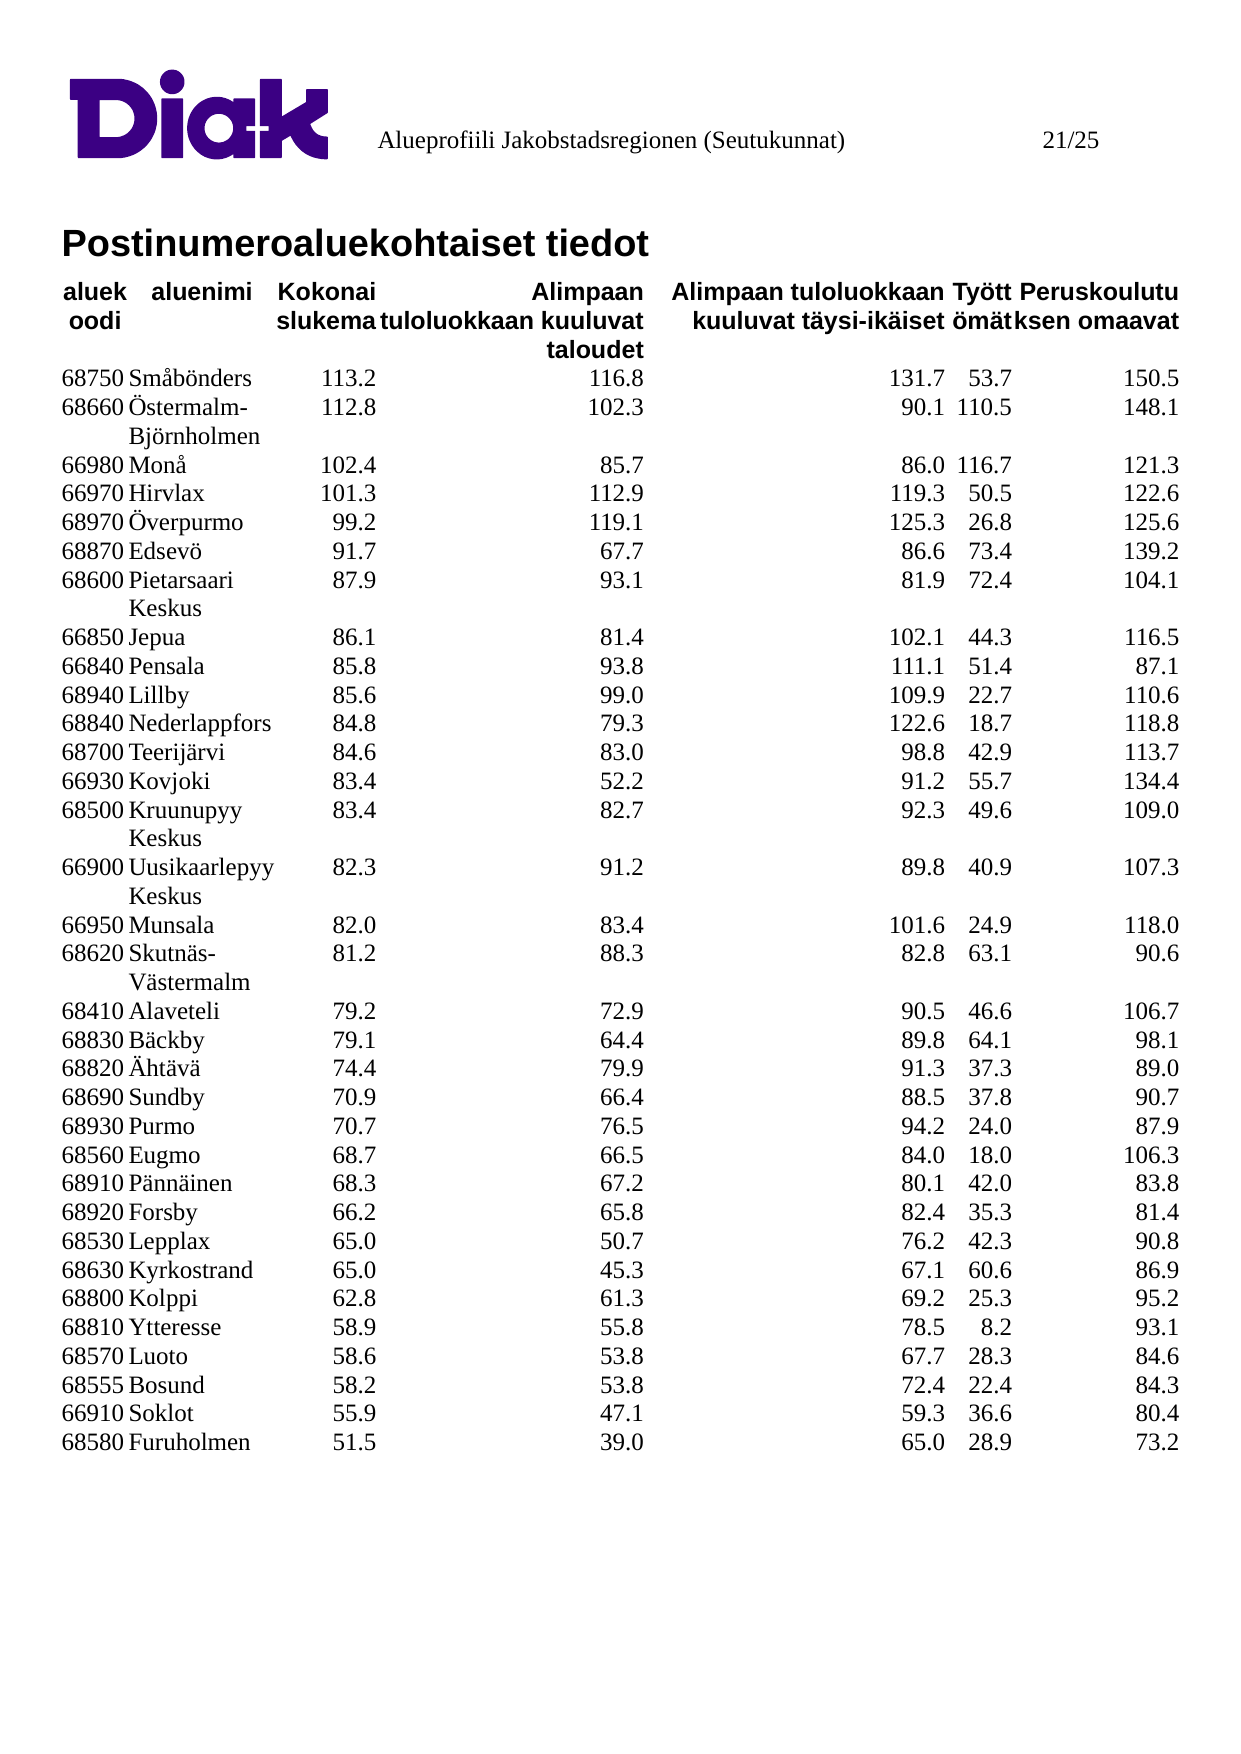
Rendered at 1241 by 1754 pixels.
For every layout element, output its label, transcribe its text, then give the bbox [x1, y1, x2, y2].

table_cell 93.1 [1012, 1312, 1179, 1341]
table_cell 85.8 [276, 651, 376, 680]
table_cell 62.8 [276, 1284, 376, 1312]
table_cell 22.7 [945, 680, 1012, 708]
table_cell 47.1 [376, 1399, 644, 1427]
table_cell 106.3 [1012, 1140, 1179, 1168]
table_cell 45.3 [376, 1255, 644, 1283]
table_cell 102.1 [644, 622, 945, 651]
table_cell 116.8 [376, 364, 644, 392]
table_cell 66840 [61, 651, 128, 680]
table_cell 67.7 [376, 536, 644, 565]
table_cell 37.8 [945, 1082, 1012, 1111]
table_cell 81.2 [276, 939, 376, 996]
table_cell 98.8 [644, 737, 945, 766]
table_cell 90.1 [644, 392, 945, 450]
table_cell 26.8 [945, 507, 1012, 536]
table_cell 65.0 [276, 1226, 376, 1255]
table_cell 76.2 [644, 1226, 945, 1255]
table_cell 102.3 [376, 392, 644, 450]
table_cell 83.0 [376, 737, 644, 766]
table_cell 85.6 [276, 680, 376, 708]
table_cell 107.3 [1012, 852, 1179, 910]
table_cell 58.6 [276, 1341, 376, 1370]
table_cell 69.2 [644, 1284, 945, 1312]
table_cell 68870 [61, 536, 128, 565]
table_cell 67.2 [376, 1169, 644, 1197]
table_cell 68555 [61, 1370, 128, 1398]
table_cell 66.2 [276, 1197, 376, 1226]
table_cell 66950 [61, 910, 128, 938]
table_cell 72.4 [945, 565, 1012, 622]
table_cell 42.3 [945, 1226, 1012, 1255]
table_cell Kyrkostrand [128, 1255, 276, 1283]
table_cell 63.1 [945, 939, 1012, 996]
table_cell 99.0 [376, 680, 644, 708]
table_cell 91.2 [644, 766, 945, 795]
table_cell 42.0 [945, 1169, 1012, 1197]
table_cell 84.3 [1012, 1370, 1179, 1398]
table_cell Bäckby [128, 1025, 276, 1053]
table_cell 68940 [61, 680, 128, 708]
table_cell 67.7 [644, 1341, 945, 1370]
table_cell Monå [128, 450, 276, 478]
table_cell 73.4 [945, 536, 1012, 565]
table_cell 58.9 [276, 1312, 376, 1341]
table_cell 87.9 [276, 565, 376, 622]
table_cell 122.6 [1012, 479, 1179, 507]
table_cell 91.3 [644, 1054, 945, 1082]
table_cell 95.2 [1012, 1284, 1179, 1312]
table_cell 28.9 [945, 1427, 1012, 1456]
table_cell 82.4 [644, 1197, 945, 1226]
table_cell 139.2 [1012, 536, 1179, 565]
table_cell 80.4 [1012, 1399, 1179, 1427]
table_cell Lillby [128, 680, 276, 708]
table_cell 109.9 [644, 680, 945, 708]
table_cell 84.8 [276, 709, 376, 737]
table_cell 66850 [61, 622, 128, 651]
table_cell 64.4 [376, 1025, 644, 1053]
table_cell 52.2 [376, 766, 644, 795]
subtitle Postinumeroaluekohtaiset tiedot [61, 221, 1179, 265]
table_cell 68930 [61, 1111, 128, 1140]
table_cell 106.7 [1012, 996, 1179, 1025]
table_cell 113.2 [276, 364, 376, 392]
table_cell 110.6 [1012, 680, 1179, 708]
table_cell 83.4 [276, 766, 376, 795]
table_cell Purmo [128, 1111, 276, 1140]
table_cell 68820 [61, 1054, 128, 1082]
table_cell 68970 [61, 507, 128, 536]
table_cell 46.6 [945, 996, 1012, 1025]
table_cell 83.8 [1012, 1169, 1179, 1197]
table_cell 68.7 [276, 1140, 376, 1168]
table_cell Luoto [128, 1341, 276, 1370]
table_cell Pietarsaari Keskus [128, 565, 276, 622]
table_cell Ytteresse [128, 1312, 276, 1341]
table_cell 72.9 [376, 996, 644, 1025]
table_cell 118.0 [1012, 910, 1179, 938]
table_cell 68600 [61, 565, 128, 622]
table_cell 81.9 [644, 565, 945, 622]
table_cell Kruunupyy Keskus [128, 795, 276, 852]
table_cell 90.5 [644, 996, 945, 1025]
table_cell 66980 [61, 450, 128, 478]
table_cell 70.7 [276, 1111, 376, 1140]
table_cell 73.2 [1012, 1427, 1179, 1456]
table_cell 66900 [61, 852, 128, 910]
table_header Kokonaislukema [276, 277, 376, 363]
table_cell 89.0 [1012, 1054, 1179, 1082]
table_cell 50.5 [945, 479, 1012, 507]
table_cell 89.8 [644, 852, 945, 910]
table_cell 65.8 [376, 1197, 644, 1226]
table_cell 76.5 [376, 1111, 644, 1140]
table_cell 79.2 [276, 996, 376, 1025]
table_cell 86.0 [644, 450, 945, 478]
table_cell 82.7 [376, 795, 644, 852]
table_cell 67.1 [644, 1255, 945, 1283]
table_cell 68840 [61, 709, 128, 737]
table_cell 84.6 [1012, 1341, 1179, 1370]
table_cell 104.1 [1012, 565, 1179, 622]
table_cell Östermalm-Björnholmen [128, 392, 276, 450]
table_cell 49.6 [945, 795, 1012, 852]
table_cell Jepua [128, 622, 276, 651]
table_cell 70.9 [276, 1082, 376, 1111]
table_cell 125.6 [1012, 507, 1179, 536]
table_cell 94.2 [644, 1111, 945, 1140]
table_cell Soklot [128, 1399, 276, 1427]
table_header aluenimi [128, 277, 276, 363]
table_cell 64.1 [945, 1025, 1012, 1053]
table_cell 39.0 [376, 1427, 644, 1456]
table_cell 119.3 [644, 479, 945, 507]
table_cell 58.2 [276, 1370, 376, 1398]
table_cell 51.4 [945, 651, 1012, 680]
table_cell Kovjoki [128, 766, 276, 795]
table_cell 102.4 [276, 450, 376, 478]
table_cell 119.1 [376, 507, 644, 536]
table_cell 22.4 [945, 1370, 1012, 1398]
table_cell 40.9 [945, 852, 1012, 910]
table_cell 60.6 [945, 1255, 1012, 1283]
table_cell 24.9 [945, 910, 1012, 938]
table_cell 18.0 [945, 1140, 1012, 1168]
table_cell 18.7 [945, 709, 1012, 737]
table_cell 110.5 [945, 392, 1012, 450]
table_cell 116.7 [945, 450, 1012, 478]
table_cell 50.7 [376, 1226, 644, 1255]
table_cell 68810 [61, 1312, 128, 1341]
table_cell 86.1 [276, 622, 376, 651]
table_cell 42.9 [945, 737, 1012, 766]
table_cell 81.4 [1012, 1197, 1179, 1226]
table_cell Uusikaarlepyy Keskus [128, 852, 276, 910]
table_cell 150.5 [1012, 364, 1179, 392]
table_cell 112.8 [276, 392, 376, 450]
table_cell 66.5 [376, 1140, 644, 1168]
table_cell 79.3 [376, 709, 644, 737]
table_cell 86.6 [644, 536, 945, 565]
table_cell 134.4 [1012, 766, 1179, 795]
table_cell 83.4 [376, 910, 644, 938]
table_cell 90.6 [1012, 939, 1179, 996]
table_cell 55.9 [276, 1399, 376, 1427]
table_cell Nederlappfors [128, 709, 276, 737]
table_cell 90.7 [1012, 1082, 1179, 1111]
table_cell 78.5 [644, 1312, 945, 1341]
table_cell 87.1 [1012, 651, 1179, 680]
table_cell 84.0 [644, 1140, 945, 1168]
table_cell 24.0 [945, 1111, 1012, 1140]
table_cell 88.3 [376, 939, 644, 996]
table_cell 68580 [61, 1427, 128, 1456]
table_cell 83.4 [276, 795, 376, 852]
table_cell 79.9 [376, 1054, 644, 1082]
table_cell 66910 [61, 1399, 128, 1427]
table_header Alimpaan tuloluokkaan kuuluvat taloudet [376, 277, 644, 363]
table_cell 68660 [61, 392, 128, 450]
table_cell 8.2 [945, 1312, 1012, 1341]
table_cell Eugmo [128, 1140, 276, 1168]
table_cell 65.0 [644, 1427, 945, 1456]
table_cell 118.8 [1012, 709, 1179, 737]
table_cell 53.7 [945, 364, 1012, 392]
table_cell 88.5 [644, 1082, 945, 1111]
table_cell 68690 [61, 1082, 128, 1111]
table_cell Kolppi [128, 1284, 276, 1312]
table_cell 72.4 [644, 1370, 945, 1398]
table_cell 25.3 [945, 1284, 1012, 1312]
table_cell 36.6 [945, 1399, 1012, 1427]
table_cell Hirvlax [128, 479, 276, 507]
table_cell 90.8 [1012, 1226, 1179, 1255]
table_cell 91.2 [376, 852, 644, 910]
table_cell Bosund [128, 1370, 276, 1398]
table_cell Småbönders [128, 364, 276, 392]
table_cell Alaveteli [128, 996, 276, 1025]
table_cell 68920 [61, 1197, 128, 1226]
table_cell 59.3 [644, 1399, 945, 1427]
table_cell 101.6 [644, 910, 945, 938]
table_cell 98.1 [1012, 1025, 1179, 1053]
table_header Peruskoulutuksen omaavat [1012, 277, 1179, 363]
table_cell 66970 [61, 479, 128, 507]
table_cell 85.7 [376, 450, 644, 478]
table_cell 121.3 [1012, 450, 1179, 478]
table_cell 82.0 [276, 910, 376, 938]
table_cell 55.8 [376, 1312, 644, 1341]
table_cell 68620 [61, 939, 128, 996]
table_cell 61.3 [376, 1284, 644, 1312]
table_cell 68700 [61, 737, 128, 766]
table_cell 68800 [61, 1284, 128, 1312]
table_cell 53.8 [376, 1370, 644, 1398]
table_cell 131.7 [644, 364, 945, 392]
table_cell 93.1 [376, 565, 644, 622]
table_cell 68560 [61, 1140, 128, 1168]
table_cell 68.3 [276, 1169, 376, 1197]
table_cell Ähtävä [128, 1054, 276, 1082]
table_cell 89.8 [644, 1025, 945, 1053]
table_cell 80.1 [644, 1169, 945, 1197]
table_cell Skutnäs-Västermalm [128, 939, 276, 996]
table_cell 113.7 [1012, 737, 1179, 766]
table_cell 66930 [61, 766, 128, 795]
table_cell 99.2 [276, 507, 376, 536]
table_cell Furuholmen [128, 1427, 276, 1456]
table_cell 35.3 [945, 1197, 1012, 1226]
table_cell 101.3 [276, 479, 376, 507]
table_cell 44.3 [945, 622, 1012, 651]
table_cell 82.8 [644, 939, 945, 996]
table_cell 68830 [61, 1025, 128, 1053]
table_cell 68410 [61, 996, 128, 1025]
table_cell 28.3 [945, 1341, 1012, 1370]
table_header Työttömät [945, 277, 1012, 363]
table_cell 87.9 [1012, 1111, 1179, 1140]
table_cell 112.9 [376, 479, 644, 507]
table_cell Teerijärvi [128, 737, 276, 766]
table_cell Edsevö [128, 536, 276, 565]
table_cell 68570 [61, 1341, 128, 1370]
table_cell 84.6 [276, 737, 376, 766]
table_cell 68910 [61, 1169, 128, 1197]
table_cell 116.5 [1012, 622, 1179, 651]
table_cell 91.7 [276, 536, 376, 565]
table_cell Pensala [128, 651, 276, 680]
table_header Alimpaan tuloluokkaan kuuluvat täysi-ikäiset [644, 277, 945, 363]
table_cell 51.5 [276, 1427, 376, 1456]
table_cell 79.1 [276, 1025, 376, 1053]
table_cell 86.9 [1012, 1255, 1179, 1283]
table_cell 148.1 [1012, 392, 1179, 450]
table_cell Sundby [128, 1082, 276, 1111]
table_cell Pännäinen [128, 1169, 276, 1197]
table_cell 74.4 [276, 1054, 376, 1082]
table_cell 93.8 [376, 651, 644, 680]
table_cell 68500 [61, 795, 128, 852]
table_cell 68530 [61, 1226, 128, 1255]
table_cell 53.8 [376, 1341, 644, 1370]
table_cell 65.0 [276, 1255, 376, 1283]
table_cell 66.4 [376, 1082, 644, 1111]
table_cell 109.0 [1012, 795, 1179, 852]
table_cell Lepplax [128, 1226, 276, 1255]
table_cell Överpurmo [128, 507, 276, 536]
table_cell 55.7 [945, 766, 1012, 795]
table_cell 68750 [61, 364, 128, 392]
table_cell 122.6 [644, 709, 945, 737]
table_cell 37.3 [945, 1054, 1012, 1082]
table_cell 125.3 [644, 507, 945, 536]
table_header aluekoodi [61, 277, 128, 363]
table_cell 81.4 [376, 622, 644, 651]
table_cell Munsala [128, 910, 276, 938]
table_cell 82.3 [276, 852, 376, 910]
table_cell 111.1 [644, 651, 945, 680]
table_cell 92.3 [644, 795, 945, 852]
table_cell 68630 [61, 1255, 128, 1283]
table_cell Forsby [128, 1197, 276, 1226]
